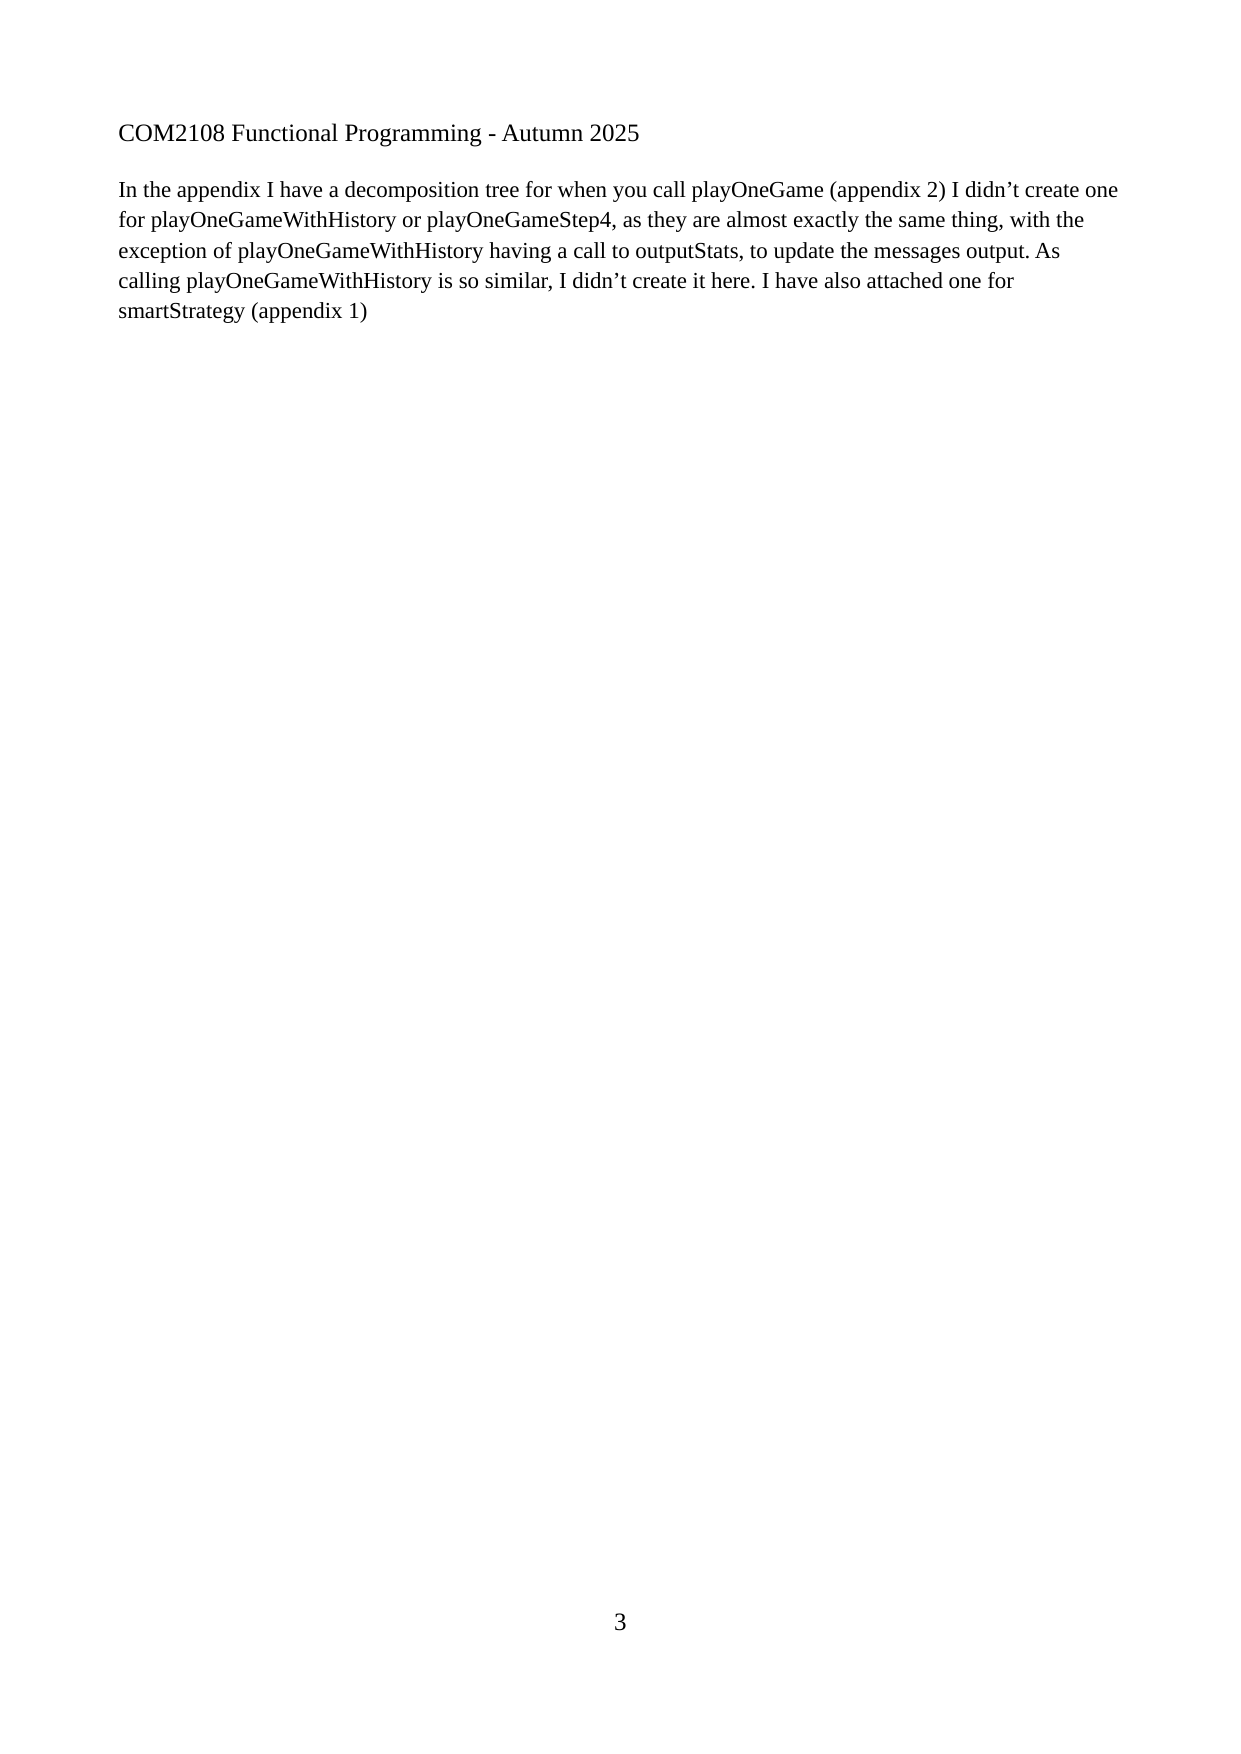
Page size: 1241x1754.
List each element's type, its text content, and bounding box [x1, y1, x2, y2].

text In the appendix I have a decomposition tree for when you call playOneGame (appendix 2) I didn’t create one for playOneGameWithHistory or playOneGameStep4, as they are almost exactly the same thing, with the exception of playOneGameWithHistory having a call to outputStats, to update the messages output. As calling playOneGameWithHistory is so similar, I didn’t create it here. I have also attached one for smartStrategy (appendix 1) [118, 176, 1122, 323]
